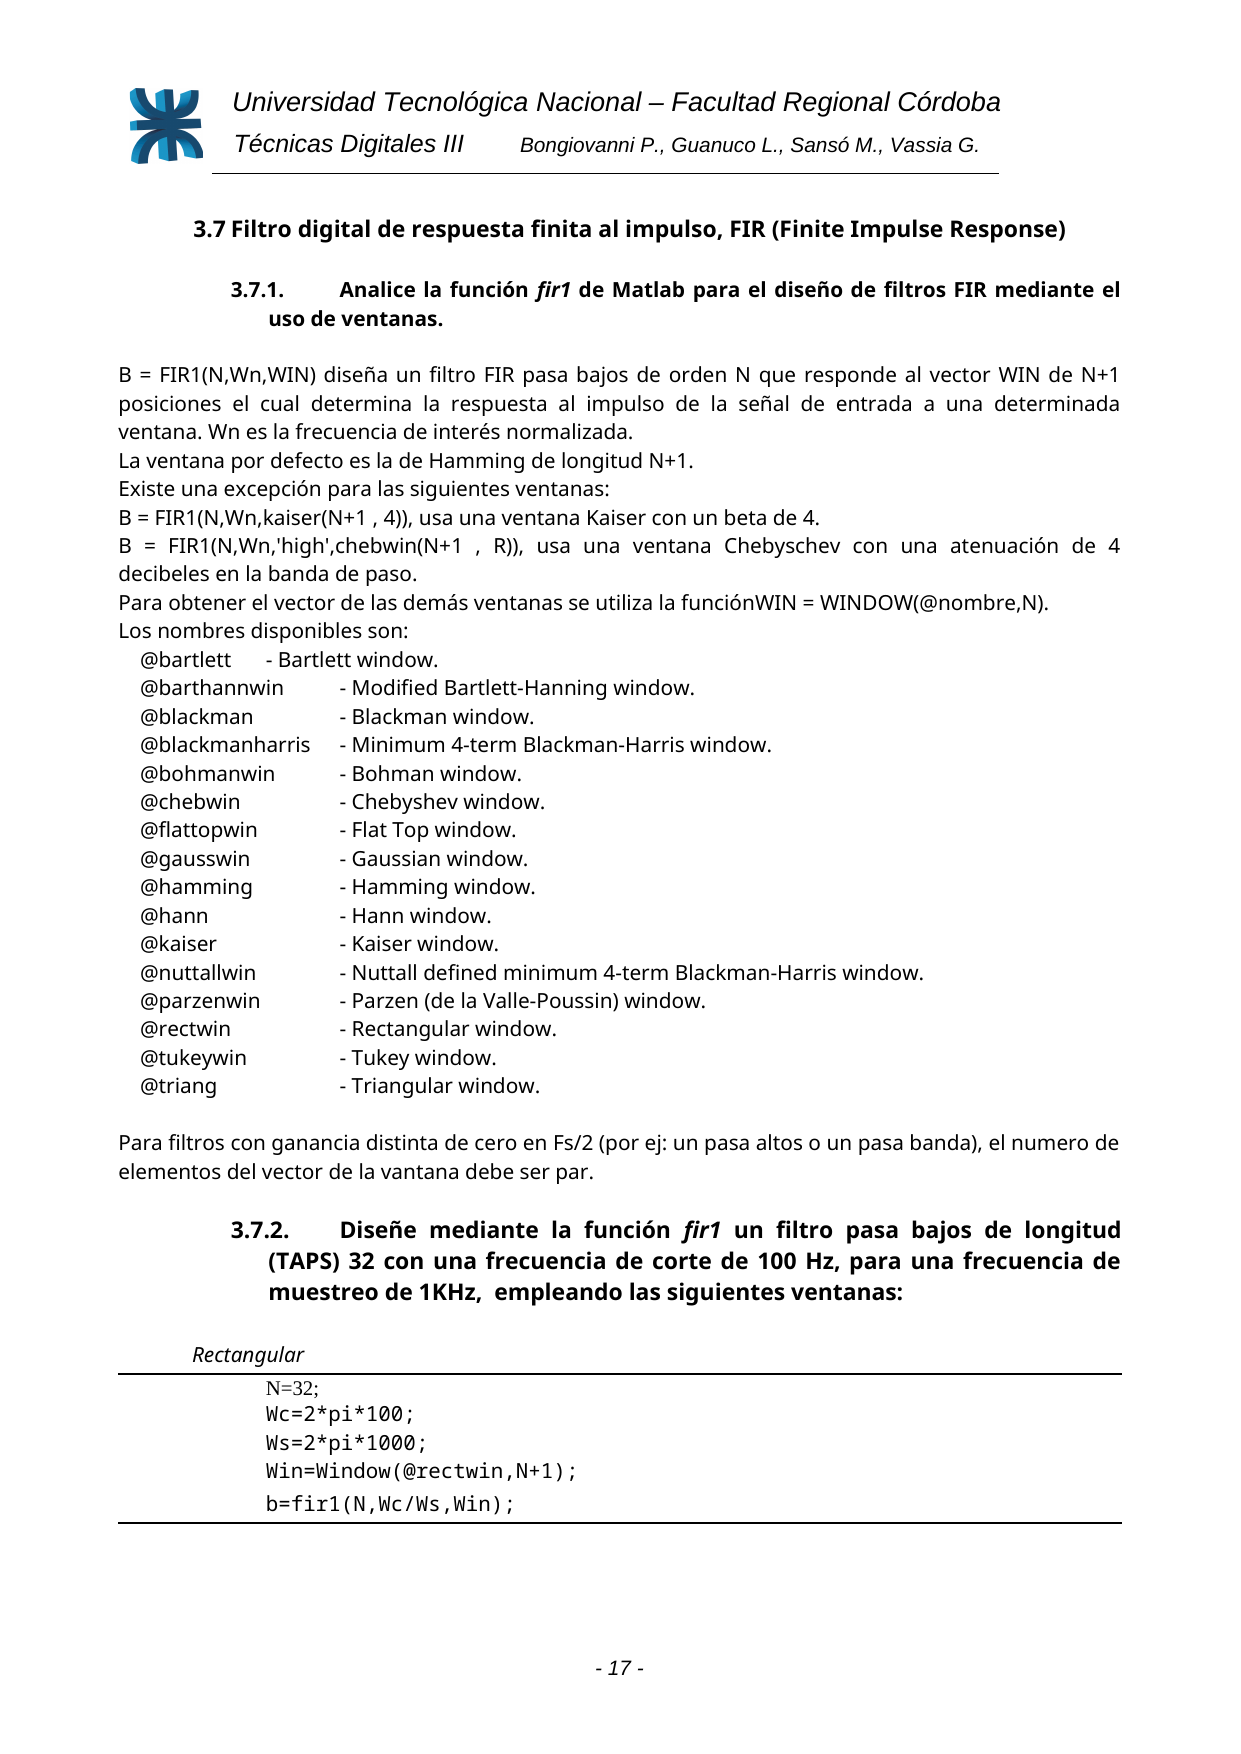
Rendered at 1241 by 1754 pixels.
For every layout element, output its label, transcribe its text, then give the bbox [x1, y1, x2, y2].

text Para filtros con ganancia distinta de cero en Fs/2 (por ej: un pasa altos o un pasa banda), el numero de elementos del vector de la vantana debe ser par. [118, 1128, 1122, 1185]
text Wc=2*pi*100; [191, 1399, 1122, 1428]
text @chebwin - Chebyshev window. [118, 787, 1122, 816]
text @triang - Triangular window. [118, 1071, 1122, 1100]
text B = FIR1(N,Wn,'high',chebwin(N+1 , R)), usa una ventana Chebyschev con una atenuación de 4 decibeles en la banda de paso. [118, 531, 1122, 588]
text Existe una excepción para las siguientes ventanas: [118, 474, 1122, 503]
text @blackman - Blackman window. [118, 702, 1122, 730]
text Los nombres disponibles son: [118, 616, 1122, 645]
text La ventana por defecto es la de Hamming de longitud N+1. [118, 446, 1122, 474]
text @flattopwin - Flat Top window. [118, 816, 1122, 844]
text @barthannwin - Modified Bartlett-Hanning window. [118, 673, 1122, 702]
text @nuttallwin - Nuttall defined minimum 4-term Blackman-Harris window. [118, 958, 1122, 986]
text N=32; [191, 1375, 1122, 1399]
text Ws=2*pi*1000; [191, 1428, 1122, 1456]
text @kaiser - Kaiser window. [118, 929, 1122, 958]
text @bohmanwin - Bohman window. [118, 759, 1122, 787]
text Rectangular [118, 1336, 1122, 1373]
text @hamming - Hamming window. [118, 872, 1122, 901]
text @rectwin - Rectangular window. [118, 1014, 1122, 1043]
text @blackmanharris - Minimum 4-term Blackman-Harris window. [118, 730, 1122, 759]
text @tukeywin - Tukey window. [118, 1043, 1122, 1071]
list Diseñe mediante la función fir1 un filtro pasa bajos de longitud (TAPS) 32 con una frecuencia de corte de 100 Hz, para una frecuencia de muestreo de 1KHz, empleando las siguientes ventanas: [231, 1214, 1122, 1307]
text Para obtener el vector de las demás ventanas se utiliza la funciónWIN = WINDOW(@nombre,N). [118, 588, 1122, 616]
text @parzenwin - Parzen (de la Valle-Poussin) window. [118, 986, 1122, 1014]
text B = FIR1(N,Wn,WIN) diseña un filtro FIR pasa bajos de orden N que responde al vector WIN de N+1 posiciones el cual determina la respuesta al impulso de la señal de entrada a una determinada ventana. Wn es la frecuencia de interés normalizada. [118, 361, 1122, 446]
picture [129, 88, 203, 164]
text @hann - Hann window. [118, 901, 1122, 929]
text @gausswin - Gaussian window. [118, 844, 1122, 872]
list Filtro digital de respuesta finita al impulso, FIR (Finite Impulse Response) [193, 213, 1122, 244]
text B = FIR1(N,Wn,kaiser(N+1 , 4)), usa una ventana Kaiser con un beta de 4. [118, 503, 1122, 531]
text Win=Window(@rectwin,N+1); [191, 1456, 1122, 1485]
text @bartlett - Bartlett window. [118, 645, 1122, 673]
list Analice la función fir1 de Matlab para el diseño de filtros FIR mediante el uso de ventanas. [231, 275, 1122, 332]
text b=fir1(N,Wc/Ws,Win); [118, 1485, 1122, 1522]
